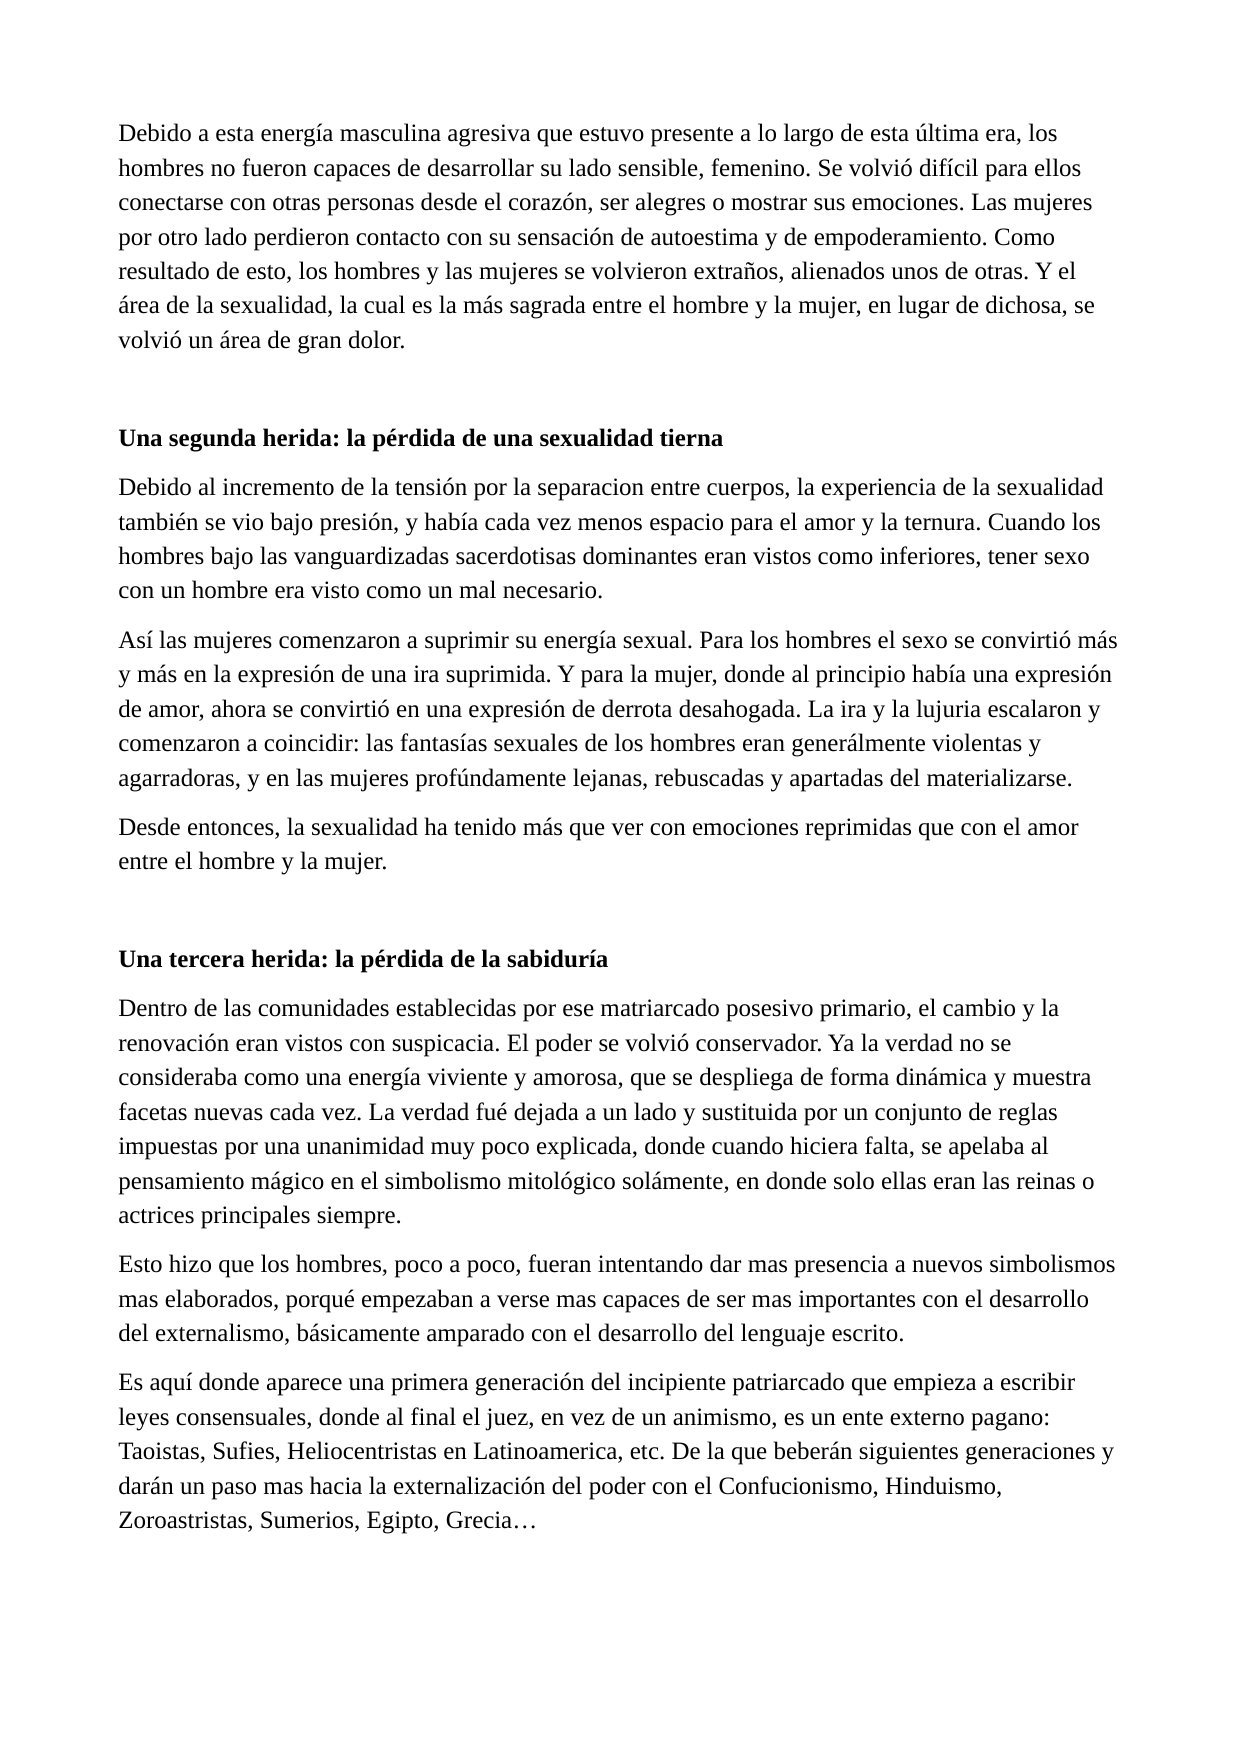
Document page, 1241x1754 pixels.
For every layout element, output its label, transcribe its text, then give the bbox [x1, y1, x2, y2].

text Una tercera herida: la pérdida de la sabiduría [118, 944, 1122, 973]
text Esto hizo que los hombres, poco a poco, fueran intentando dar mas presencia a nuevos simbolismos mas elaborados, porqué empezaban a verse mas capaces de ser mas importantes con el desarrollo del externalismo, básicamente amparado con el desarrollo del lenguaje escrito. [118, 1249, 1122, 1347]
text Una segunda herida: la pérdida de una sexualidad tierna [118, 423, 1122, 452]
text Así las mujeres comenzaron a suprimir su energía sexual. Para los hombres el sexo se convirtió más y más en la expresión de una ira suprimida. Y para la mujer, donde al principio había una expresión de amor, ahora se convirtió en una expresión de derrota desahogada. La ira y la lujuria escalaron y comenzaron a coincidir: las fantasías sexuales de los hombres eran generálmente violentas y agarradoras, y en las mujeres profúndamente lejanas, rebuscadas y apartadas del materializarse. [118, 625, 1122, 791]
text Dentro de las comunidades establecidas por ese matriarcado posesivo primario, el cambio y la renovación eran vistos con suspicacia. El poder se volvió conservador. Ya la verdad no se consideraba como una energía viviente y amorosa, que se despliega de forma dinámica y muestra facetas nuevas cada vez. La verdad fué dejada a un lado y sustituida por un conjunto de reglas impuestas por una unanimidad muy poco explicada, donde cuando hiciera falta, se apelaba al pensamiento mágico en el simbolismo mitológico solámente, en donde solo ellas eran las reinas o actrices principales siempre. [118, 993, 1122, 1229]
text Desde entonces, la sexualidad ha tenido más que ver con emociones reprimidas que con el amor entre el hombre y la mujer. [118, 812, 1122, 875]
text Debido al incremento de la tensión por la separacion entre cuerpos, la experiencia de la sexualidad también se vio bajo presión, y había cada vez menos espacio para el amor y la ternura. Cuando los hombres bajo las vanguardizadas sacerdotisas dominantes eran vistos como inferiores, tener sexo con un hombre era visto como un mal necesario. [118, 472, 1122, 604]
text Debido a esta energía masculina agresiva que estuvo presente a lo largo de esta última era, los hombres no fueron capaces de desarrollar su lado sensible, femenino. Se volvió difícil para ellos conectarse con otras personas desde el corazón, ser alegres o mostrar sus emociones. Las mujeres por otro lado perdieron contacto con su sensación de autoestima y de empoderamiento. Como resultado de esto, los hombres y las mujeres se volvieron extraños, alienados unos de otras. Y el área de la sexualidad, la cual es la más sagrada entre el hombre y la mujer, en lugar de dichosa, se volvió un área de gran dolor. [118, 118, 1122, 354]
text Es aquí donde aparece una primera generación del incipiente patriarcado que empieza a escribir leyes consensuales, donde al final el juez, en vez de un animismo, es un ente externo pagano: Taoistas, Sufies, Heliocentristas en Latinoamerica, etc. De la que beberán siguientes generaciones y darán un paso mas hacia la externalización del poder con el Confucionismo, Hinduismo, Zoroastristas, Sumerios, Egipto, Grecia… [118, 1367, 1122, 1534]
